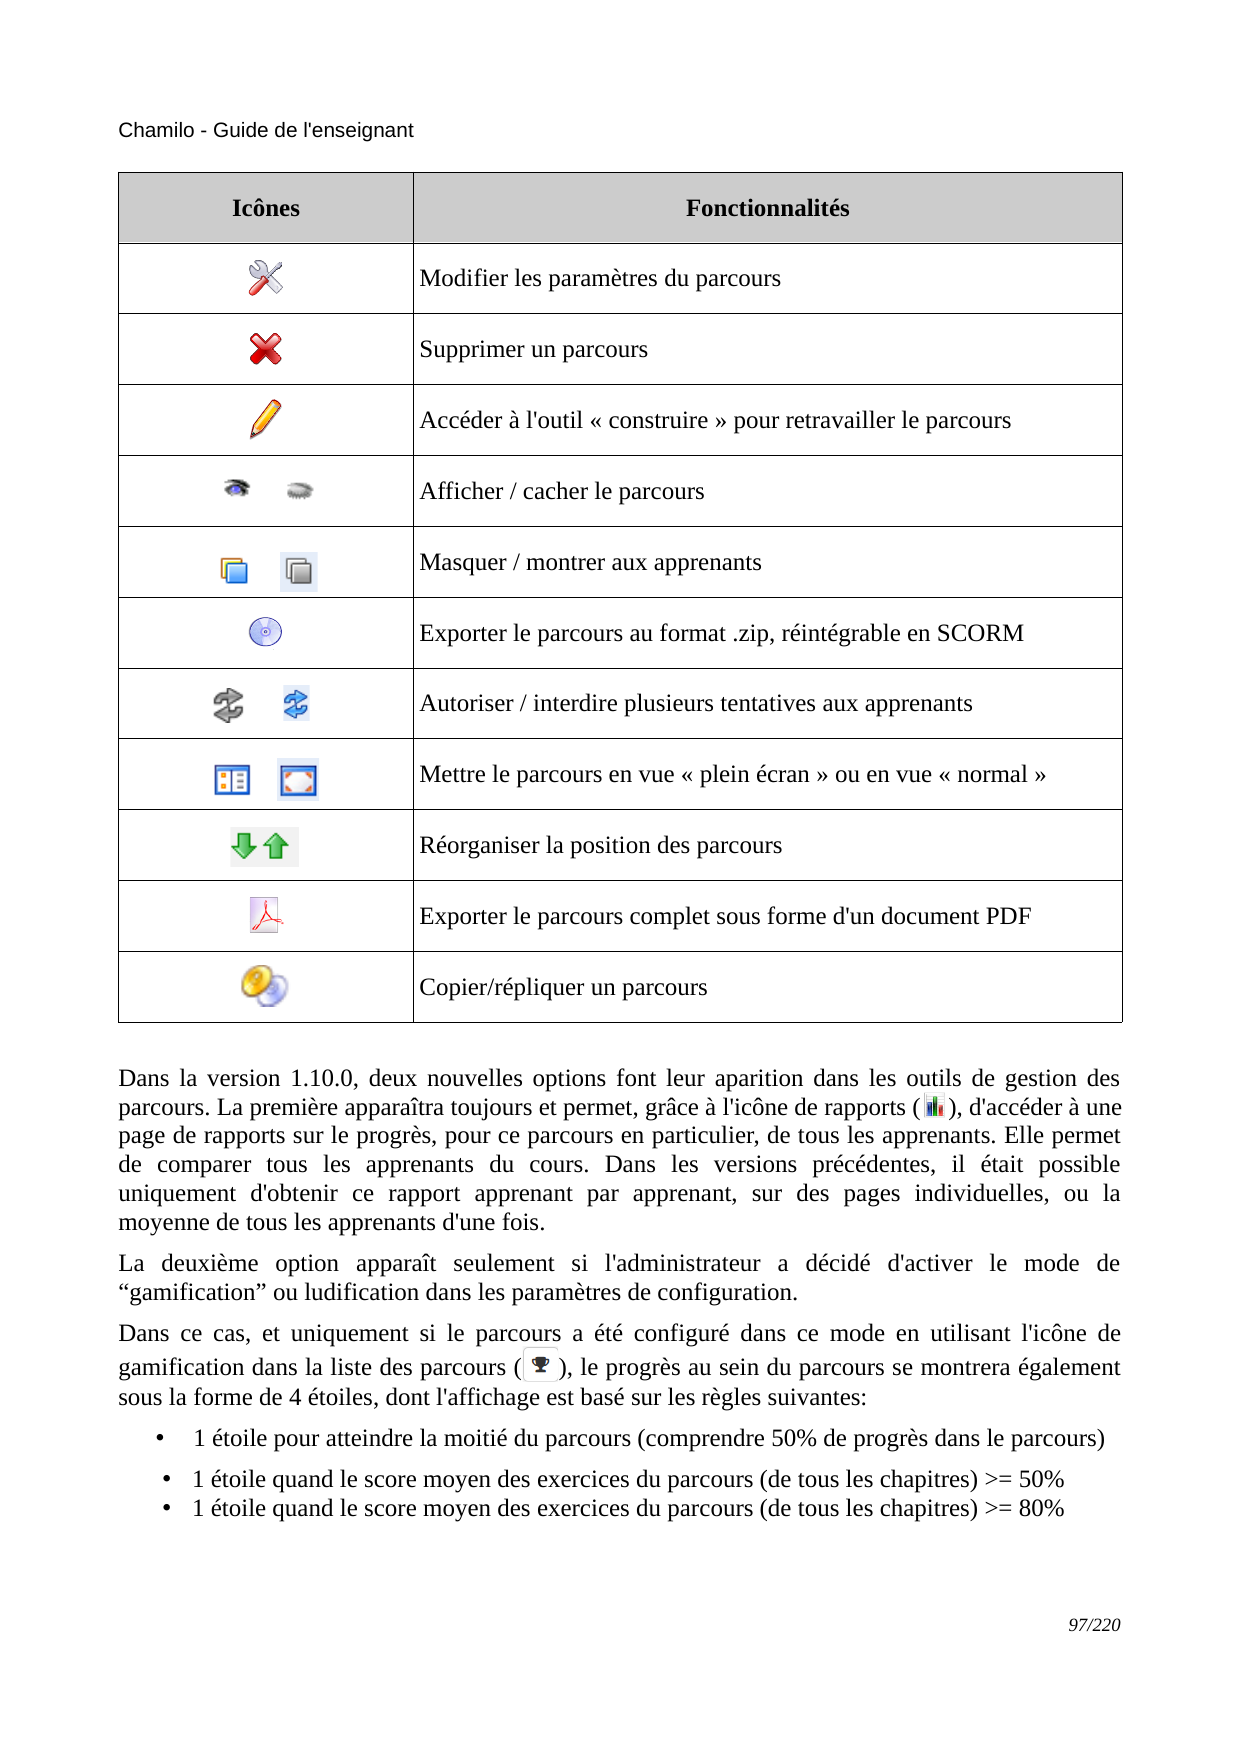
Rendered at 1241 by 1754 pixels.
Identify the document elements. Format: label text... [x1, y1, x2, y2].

list 1 étoile pour atteindre la moitié du parcours (comprendre 50% de progrès dans le parcours) [156, 1423, 1122, 1452]
table_cell [119, 503, 413, 526]
picture [280, 552, 318, 592]
picture [218, 552, 251, 590]
list 1 étoile quand le score moyen des exercices du parcours (de tous les chapitres) >= 80% [162, 1493, 1122, 1522]
table_cell Copier/répliquer un parcours [414, 952, 1122, 1022]
table_cell Supprimer un parcours [414, 314, 1122, 384]
picture [278, 480, 317, 509]
picture [277, 758, 320, 801]
table_cell [119, 385, 413, 455]
table_cell [119, 553, 413, 597]
picture [207, 759, 255, 803]
picture [240, 965, 291, 1007]
table_header Fonctionnalités [414, 173, 1122, 242]
table_cell Modifier les paramètres du parcours [414, 244, 1122, 313]
table_cell Exporter le parcours complet sous forme d'un document PDF [414, 881, 1122, 951]
picture [246, 896, 285, 935]
table_cell [119, 598, 413, 667]
table_header Icônes [119, 173, 413, 242]
table_cell [119, 810, 413, 880]
picture [212, 688, 248, 723]
table_cell [119, 759, 413, 809]
table_cell [119, 881, 413, 951]
table_cell Réorganiser la position des parcours [414, 810, 1122, 880]
table_cell Mettre le parcours en vue « plein écran » ou en vue « normal » [414, 739, 1122, 809]
table_cell [119, 739, 413, 758]
list 1 étoile quand le score moyen des exercices du parcours (de tous les chapitres) >= 50% [162, 1464, 1122, 1493]
table_cell Accéder à l'outil « construire » pour retravailler le parcours [414, 385, 1122, 455]
picture [921, 1091, 949, 1119]
picture [522, 1346, 559, 1382]
table_cell Afficher / cacher le parcours [414, 456, 1122, 526]
text Dans ce cas, et uniquement si le parcours a été configuré dans ce mode en utilisant l'icône de gamification dans la liste des parcours (), le progrès au sein du parcours se montrera également sous la forme de 4 étoiles, dont l'affichage est basé sur les règles suivantes: [118, 1318, 1122, 1410]
table_cell [119, 952, 413, 1022]
table_cell Exporter le parcours au format .zip, réintégrable en SCORM [414, 598, 1122, 667]
table_cell Autoriser / interdire plusieurs tentatives aux apprenants [414, 669, 1122, 738]
table_cell Masquer / montrer aux apprenants [414, 527, 1122, 597]
text La deuxième option apparaît seulement si l'administrateur a décidé d'activer le mode de “gamification” ou ludification dans les paramètres de configuration. [118, 1248, 1122, 1306]
text Dans la version 1.10.0, deux nouvelles options font leur aparition dans les outils de gestion des parcours. La première apparaîtra toujours et permet, grâce à l'icône de rapports (), d'accéder à une page de rapports sur le progrès, pour ce parcours en particulier, de tous les apprenants. Elle permet de comparer tous les apprenants du cours. Dans les versions précédentes, il était possible uniquement d'obtenir ce rapport apprenant par apprenant, sur des pages individuelles, ou la moyenne de tous les apprenants d'une fois. [118, 1063, 1122, 1236]
table_cell [119, 244, 413, 313]
picture [212, 476, 255, 503]
picture [283, 685, 310, 721]
picture [230, 827, 299, 867]
table_cell [119, 456, 413, 502]
table_cell [119, 669, 413, 738]
table_cell [119, 527, 413, 552]
table_cell [119, 314, 413, 384]
